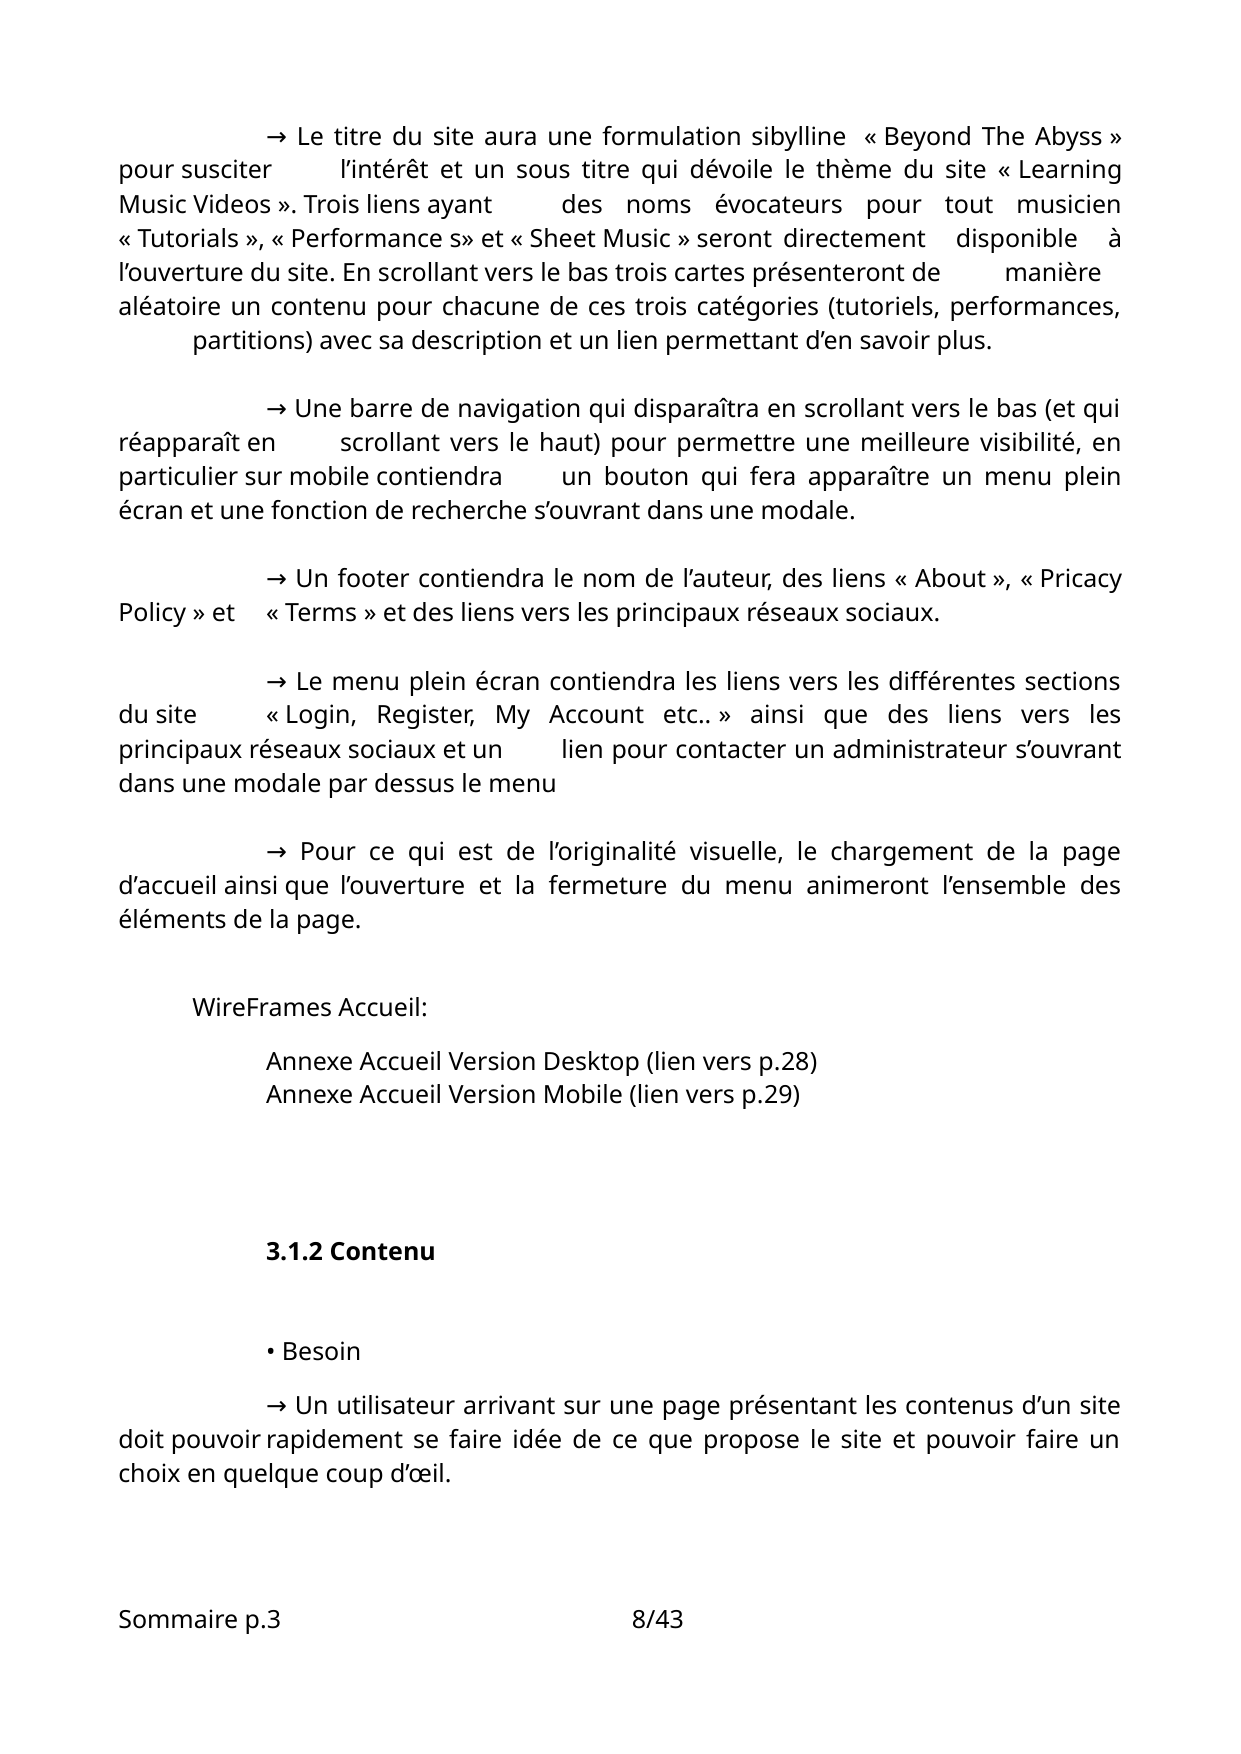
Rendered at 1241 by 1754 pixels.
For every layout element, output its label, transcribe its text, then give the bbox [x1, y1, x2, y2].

text → Pour ce qui est de l’originalité visuelle, le chargement de la page d’accueil ainsi que l’ouverture et la fermeture du menu animeront l’ensemble des éléments de la page. [118, 833, 1122, 936]
text → Une barre de navigation qui disparaîtra en scrollant vers le bas (et qui réapparaît en scrollant vers le haut) pour permettre une meilleure visibilité, en particulier sur mobile contiendra un bouton qui fera apparaître un menu plein écran et une fonction de recherche s’ouvrant dans une modale. [118, 391, 1122, 527]
text → Un footer contiendra le nom de l’auteur, des liens « About », « Pricacy Policy » et « Terms » et des liens vers les principaux réseaux sociaux. [118, 561, 1122, 629]
text WireFrames Accueil: [118, 989, 1122, 1023]
text Annexe Accueil Version Mobile (lien vers p.26) [118, 1077, 1122, 1111]
text → Le menu plein écran contiendra les liens vers les différentes sections du site « Login, Register, My Account etc.. » ainsi que des liens vers les principaux réseaux sociaux et un lien pour contacter un administrateur s’ouvrant dans une modale par dessus le menu [118, 663, 1122, 799]
text Annexe Accueil Version Desktop (lien vers p.25) [118, 1043, 1122, 1077]
text → Le titre du site aura une formulation sibylline « Beyond The Abyss » pour susciter l’intérêt et un sous titre qui dévoile le thème du site « Learning Music Videos ». Trois liens ayant des noms évocateurs pour tout musicien « Tutorials », « Performance s» et « Sheet Music » seront directement disponible à l’ouverture du site. En scrollant vers le bas trois cartes présenteront de manière aléatoire un contenu pour chacune de ces trois catégories (tutoriels, performances, partitions) avec sa description et un lien permettant d’en savoir plus. [118, 118, 1122, 357]
text • Besoin [118, 1334, 1122, 1368]
subtitle 3.1.2 Contenu [118, 1233, 1122, 1267]
text → Un utilisateur arrivant sur une page présentant les contenus d’un site doit pouvoir rapidement se faire idée de ce que propose le site et pouvoir faire un choix en quelque coup d’œil. [118, 1387, 1122, 1489]
